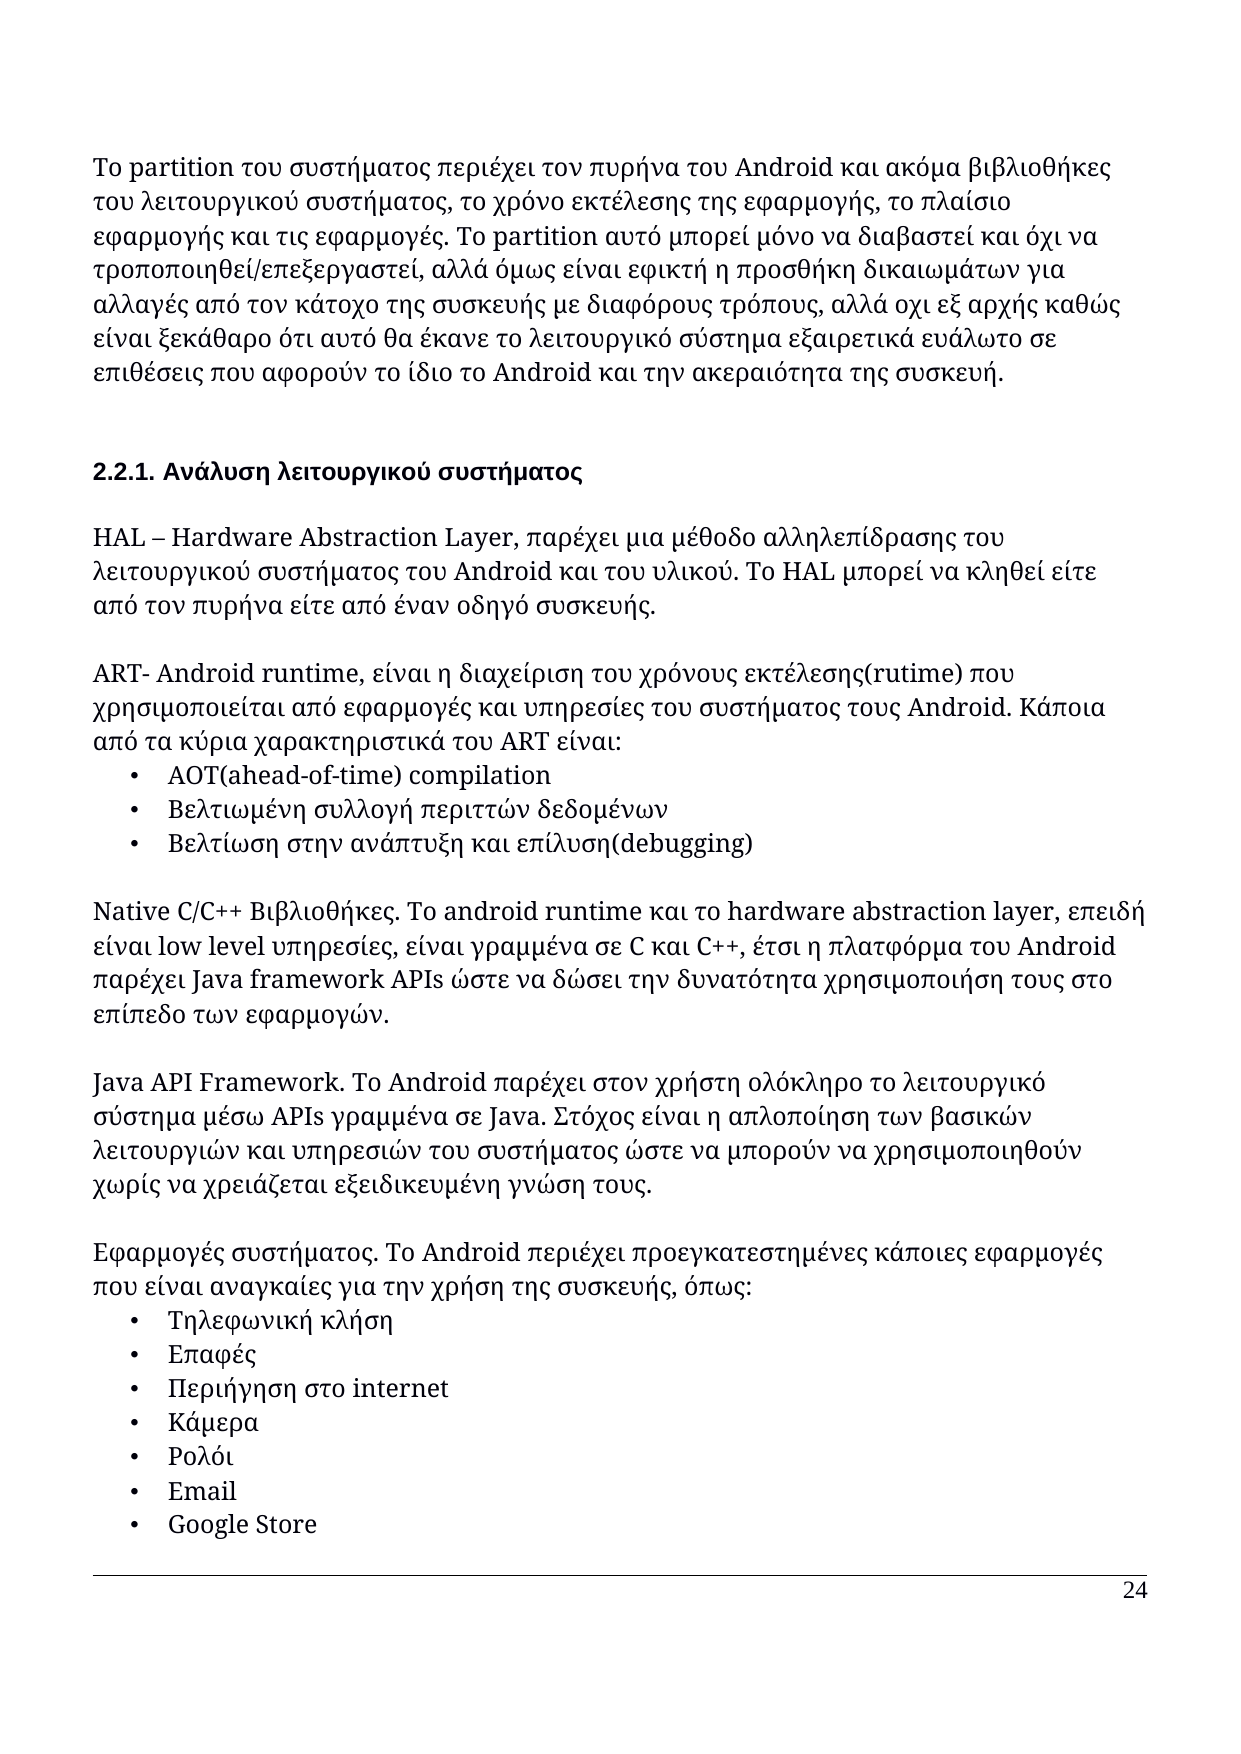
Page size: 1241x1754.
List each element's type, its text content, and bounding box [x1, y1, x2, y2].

text Native C/C++ Βιβλιοθήκες. Το android runtime και το hardware abstraction layer, επειδή είναι low level υπηρεσίες, είναι γραμμένα σε C και C++, έτσι η πλατφόρμα του Android παρέχει Java framework APIs ώστε να δώσει την δυνατότητα χρησιμοποιήση τους στο επίπεδο των εφαρμογών. [93, 894, 1147, 1030]
list Ρολόι [130, 1439, 1147, 1473]
text ART- Android runtime, είναι η διαχείριση του χρόνους εκτέλεσης(rutime) που χρησιμοποιείται από εφαρμογές και υπηρεσίες του συστήματος τους Android. Κάποια από τα κύρια χαρακτηριστικά του ART είναι: [93, 656, 1147, 758]
list Βελτίωση στην ανάπτυξη και επίλυση(debugging) [130, 826, 1147, 860]
list Κάμερα [130, 1405, 1147, 1439]
list AOT(ahead-of-time) compilation [130, 758, 1147, 792]
text 2.2.1. Ανάλυση λειτουργικού συστήματος [93, 457, 1147, 485]
list Περιήγηση στο internet [130, 1371, 1147, 1405]
list Email [130, 1473, 1147, 1507]
text HAL – Hardware Abstraction Layer, παρέχει μια μέθοδο αλληλεπίδρασης του λειτουργικού συστήματος του Android και του υλικού. Το HAL μπορεί να κληθεί είτε από τον πυρήνα είτε από έναν οδηγό συσκευής. [93, 519, 1147, 622]
list Τηλεφωνική κλήση [130, 1303, 1147, 1337]
text Εφαρμογές συστήματος. Το Android περιέχει προεγκατεστημένες κάποιες εφαρμογές που είναι αναγκαίες για την χρήση της συσκευής, όπως: [93, 1235, 1147, 1303]
list Google Store [130, 1507, 1147, 1541]
list Βελτιωμένη συλλογή περιττών δεδομένων [130, 792, 1147, 826]
list Επαφές [130, 1337, 1147, 1371]
text Το partition του συστήματος περιέχει τον πυρήνα του Android και ακόμα βιβλιοθήκες του λειτουργικού συστήματος, το χρόνο εκτέλεσης της εφαρμογής, το πλαίσιο εφαρμογής και τις εφαρμογές. Το partition αυτό μπορεί μόνο να διαβαστεί και όχι να τροποποιηθεί/επεξεργαστεί, αλλά όμως είναι εφικτή η προσθήκη δικαιωμάτων για αλλαγές από τον κάτοχο της συσκευής με διαφόρους τρόπους, αλλά οχι εξ αρχής καθώς είναι ξεκάθαρο ότι αυτό θα έκανε το λειτουργικό σύστημα εξαιρετικά ευάλωτο σε επιθέσεις που αφορούν το ίδιο το Android και την ακεραιότητα της συσκευή. [93, 150, 1147, 388]
text Java API Framework. Το Android παρέχει στον χρήστη ολόκληρο το λειτουργικό σύστημα μέσω APIs γραμμένα σε Java. Στόχος είναι η απλοποίηση των βασικών λειτουργιών και υπηρεσιών του συστήματος ώστε να μπορούν να χρησιμοποιηθούν χωρίς να χρειάζεται εξειδικευμένη γνώση τους. [93, 1064, 1147, 1201]
